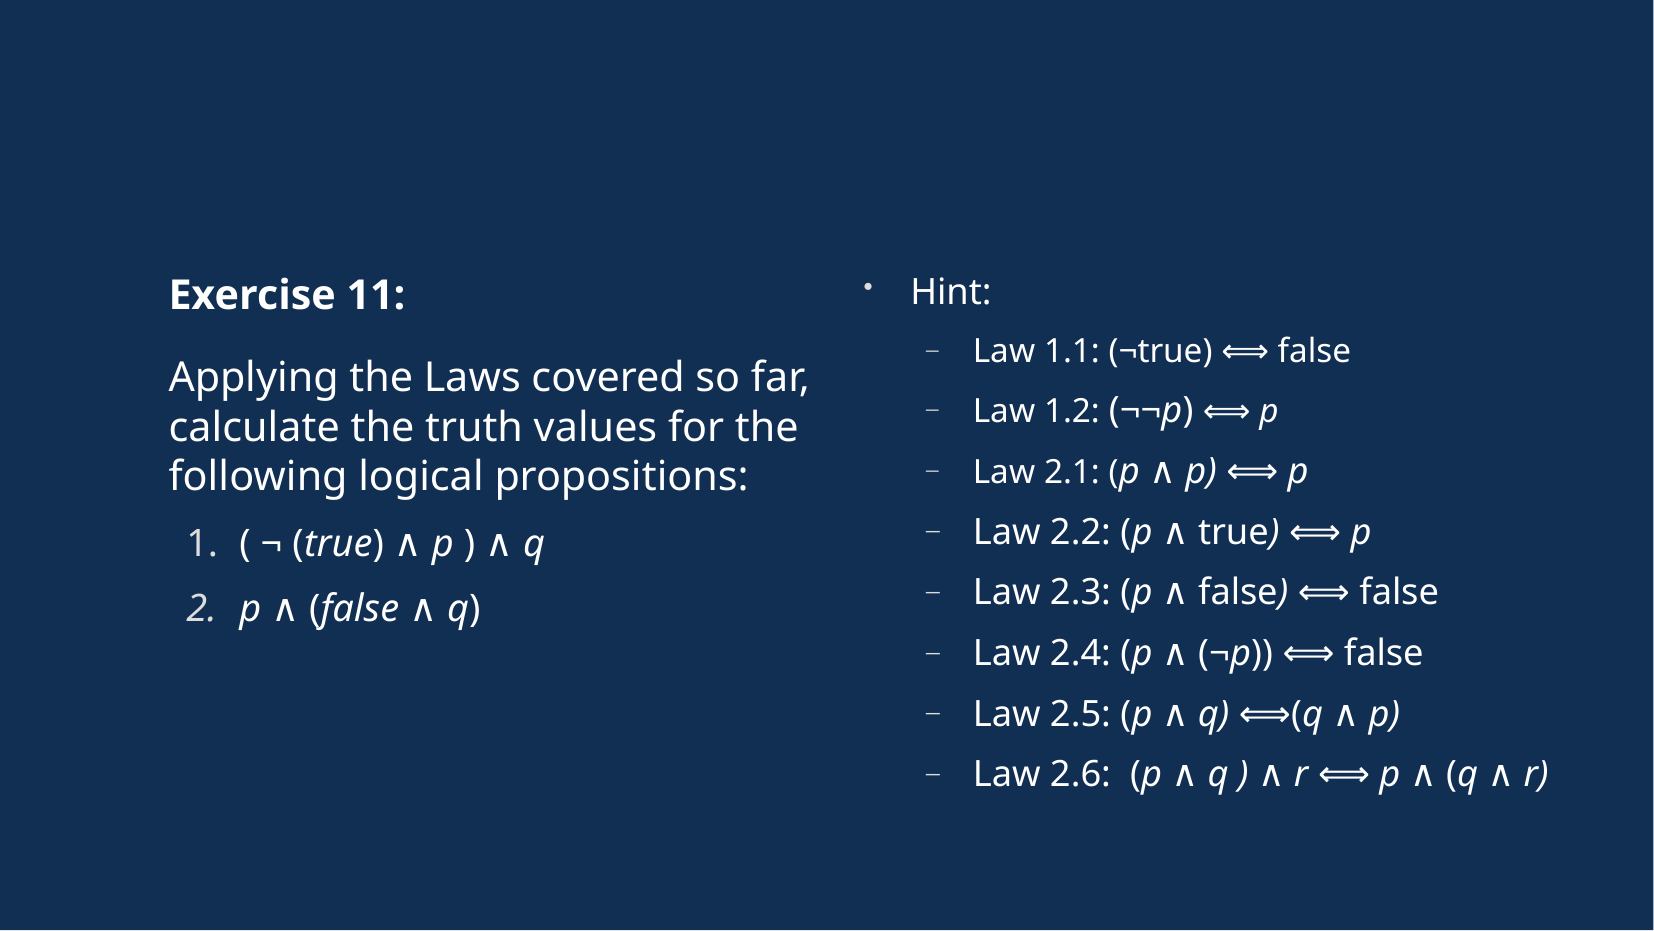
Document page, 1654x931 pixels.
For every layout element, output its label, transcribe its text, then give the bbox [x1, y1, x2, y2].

list Hint: Law 1.1: (¬true) ⟺ false Law 1.2: (¬¬p) ⟺ p Law 2.1: (p ∧ p) ⟺ p Law 2.2: (p ∧ true) ⟺ p Law 2.3: (p ∧ false) ⟺ false Law 2.4: (p ∧ (¬p)) ⟺ false Law 2.5: (p ∧ q) ⟺(q ∧ p) Law 2.6: (p ∧ q ) ∧ r ⟺ p ∧ (q ∧ r) [848, 268, 1563, 806]
list Exercise 11: Applying the Laws covered so far, calculate the truth values for the following logical propositions: ( ¬ (true) ∧ p ) ∧ q p ∧ (false ∧ q) [97, 268, 813, 806]
